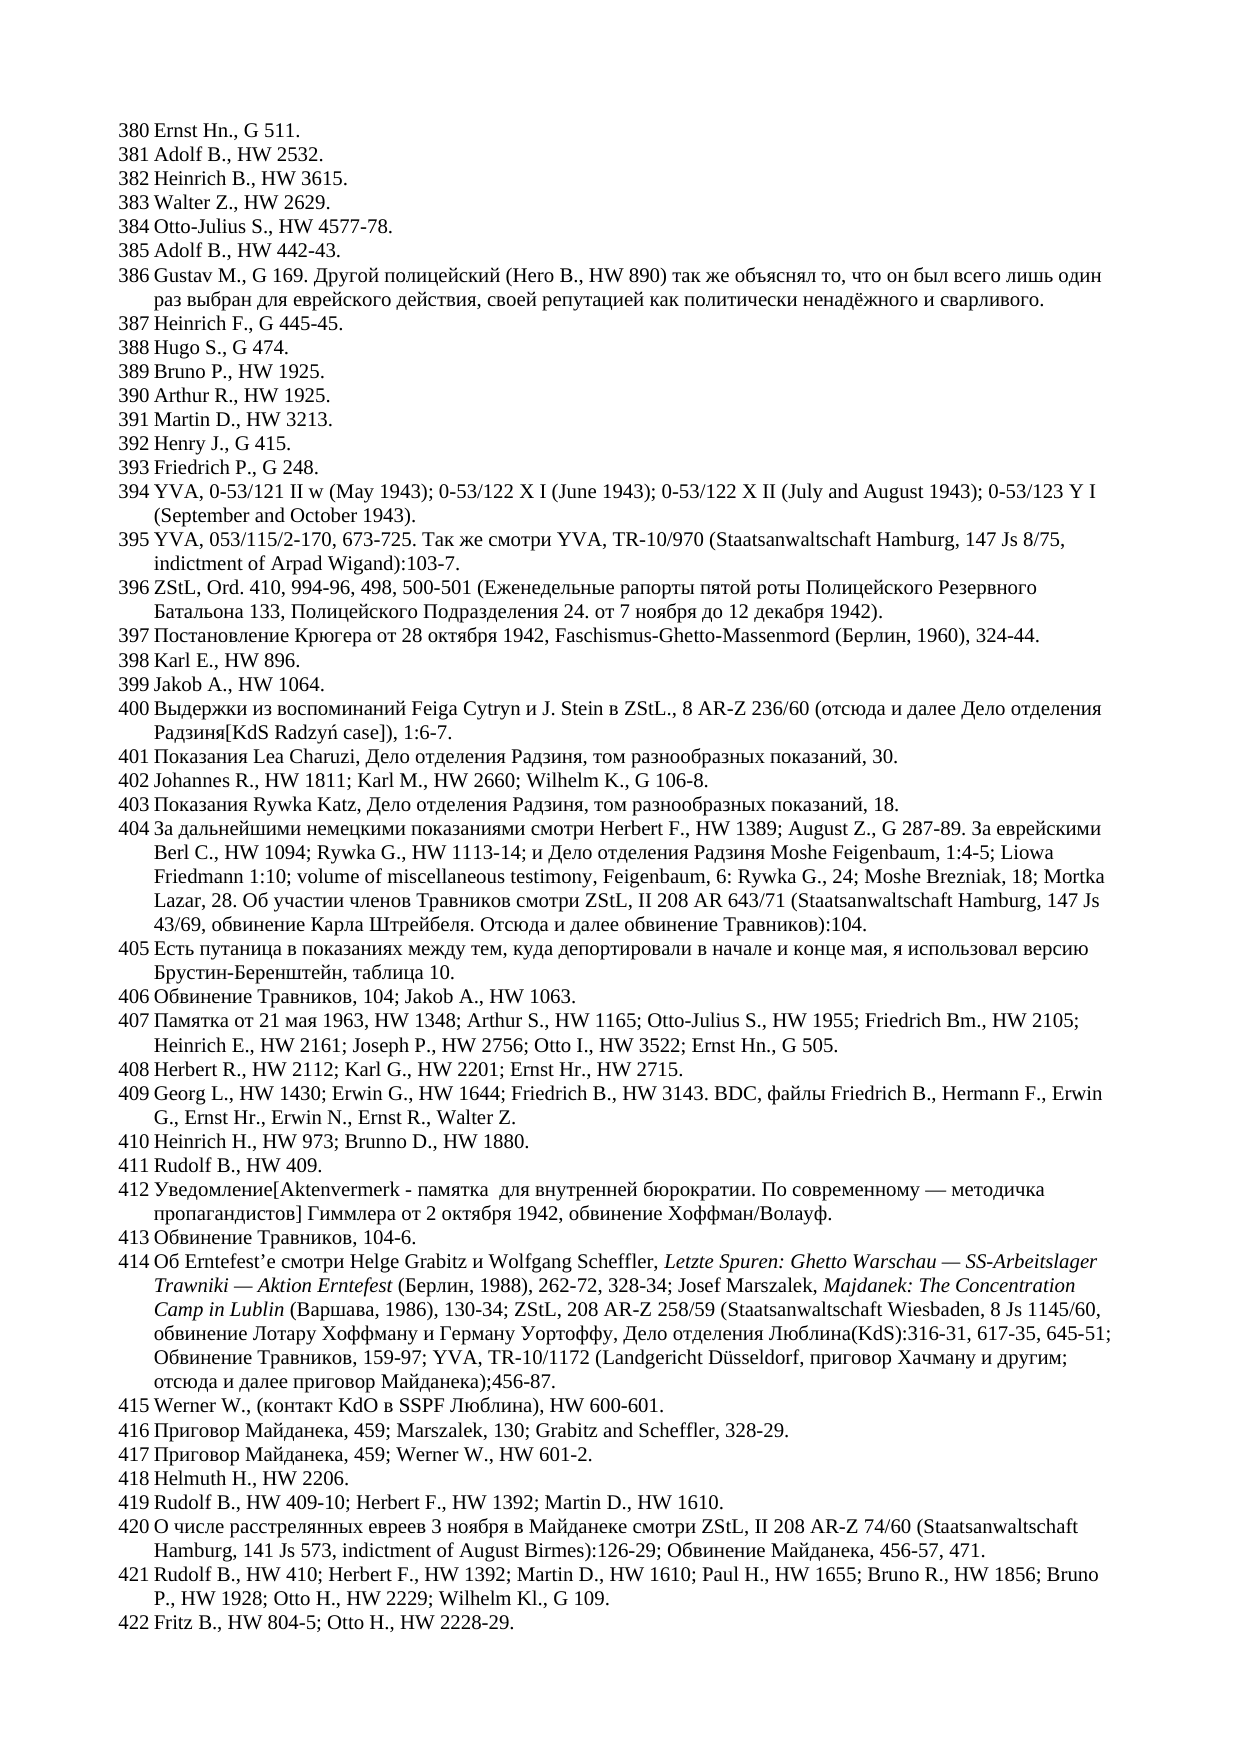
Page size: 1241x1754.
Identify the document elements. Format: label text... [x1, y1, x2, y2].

text Hugo S., G 474. [118, 335, 1122, 359]
text Rudolf B., HW 409-10; Herbert F., HW 1392; Martin D., HW 1610. [118, 1490, 1122, 1514]
text Уведомление[Aktenvermerk - памятка для внутренней бюрократии. По современному — методичка пропагандистов] Гиммлера от 2 октября 1942, обвинение Хоффман/Волауф. [118, 1177, 1122, 1225]
text Heinrich B., HW 3615. [118, 166, 1122, 190]
text Henry J., G 415. [118, 431, 1122, 455]
text Jakob A., HW 1064. [118, 672, 1122, 696]
text Walter Z., HW 2629. [118, 190, 1122, 214]
text Показания Lea Charuzi, Дело отделения Радзиня, том разнообразных показаний, 30. [118, 744, 1122, 768]
text Постановление Крюгера от 28 октября 1942, Faschismus-Ghetto-Massenmord (Берлин, 1960), 324-44. [118, 623, 1122, 647]
text Rudolf B., HW 409. [118, 1153, 1122, 1177]
text Heinrich H., HW 973; Brunno D., HW 1880. [118, 1129, 1122, 1153]
text Friedrich P., G 248. [118, 455, 1122, 479]
text Fritz B., HW 804-5; Otto H., HW 2228-29. [118, 1610, 1122, 1634]
text Памятка от 21 мая 1963, HW 1348; Arthur S., HW 1165; Otto-Julius S., HW 1955; Friedrich Bm., HW 2105; Heinrich E., HW 2161; Joseph P., HW 2756; Otto I., HW 3522; Ernst Hn., G 505. [118, 1008, 1122, 1057]
text ZStL, Ord. 410, 994-96, 498, 500-501 (Еженедельные рапорты пятой роты Полицейского Резервного Батальона 133, Полицейского Подразделения 24. от 7 ноября до 12 декабря 1942). [118, 575, 1122, 623]
text Adolf B., HW 2532. [118, 142, 1122, 166]
text Об Erntefest’е смотри Helge Grabitz и Wolfgang Scheffler, Letzte Spuren: Ghetto Warschau — SS-Arbeitslager Trawniki — Aktion Erntefest (Берлин, 1988), 262-72, 328-34; Josef Marszalek, Majdanek: The Concentration Camp in Lublin (Варшава, 1986), 130-34; ZStL, 208 AR-Z 258/59 (Staatsanwaltschaft Wiesbaden, 8 Js 1145/60, обвинение Лотару Хоффману и Герману Уортоффу, Дело отделения Люблина(KdS):316-31, 617-35, 645-51; Обвинение Травников, 159-97; YVA, TR-10/1172 (Landgericht Düsseldorf, приговор Хачману и другим; отсюда и далее приговор Майданека);456-87. [118, 1249, 1122, 1393]
text Otto-Julius S., HW 4577-78. [118, 214, 1122, 238]
text Herbert R., HW 2112; Karl G., HW 2201; Ernst Hr., HW 2715. [118, 1057, 1122, 1081]
text Обвинение Травников, 104-6. [118, 1225, 1122, 1249]
text Heinrich F., G 445-45. [118, 311, 1122, 335]
text Karl E., HW 896. [118, 647, 1122, 672]
text Werner W., (контакт KdO в SSPF Люблина), HW 600-601. [118, 1393, 1122, 1417]
text Arthur R., HW 1925. [118, 383, 1122, 407]
text Обвинение Травников, 104; Jakob A., HW 1063. [118, 984, 1122, 1008]
text Martin D., HW 3213. [118, 407, 1122, 431]
text О числе расстрелянных евреев 3 ноября в Майданеке смотри ZStL, II 208 AR-Z 74/60 (Staatsanwaltschaft Hamburg, 141 Js 573, indictment of August Birmes):126-29; Обвинение Майданека, 456-57, 471. [118, 1514, 1122, 1562]
text Rudolf B., HW 410; Herbert F., HW 1392; Martin D., HW 1610; Paul H., HW 1655; Bruno R., HW 1856; Bruno P., HW 1928; Otto H., HW 2229; Wilhelm Kl., G 109. [118, 1562, 1122, 1610]
text Ernst Hn., G 511. [118, 118, 1122, 142]
text YVA, 0-53/121 II w (May 1943); 0-53/122 X I (June 1943); 0-53/122 X II (July and August 1943); 0-53/123 Y I (September and October 1943). [118, 479, 1122, 527]
text Helmuth H., HW 2206. [118, 1466, 1122, 1490]
text Bruno P., HW 1925. [118, 359, 1122, 383]
text Georg L., HW 1430; Erwin G., HW 1644; Friedrich B., HW 3143. BDC, файлы Friedrich B., Hermann F., Erwin G., Ernst Hr., Erwin N., Ernst R., Walter Z. [118, 1081, 1122, 1129]
text Показания Rywka Katz, Дело отделения Радзиня, том разнообразных показаний, 18. [118, 792, 1122, 816]
text YVA, 053/115/2-170, 673-725. Так же смотри YVA, TR-10/970 (Staatsanwaltschaft Hamburg, 147 Js 8/75, indictment of Arpad Wigand):103-7. [118, 527, 1122, 575]
text Приговор Майданека, 459; Werner W., HW 601-2. [118, 1442, 1122, 1466]
text Приговор Майданека, 459; Marszalek, 130; Grabitz and Scheffler, 328-29. [118, 1417, 1122, 1442]
text Gustav M., G 169. Другой полицейский (Hero B., HW 890) так же объяснял то, что он был всего лишь один раз выбран для еврейского действия, своей репутацией как политически ненадёжного и сварливого. [118, 262, 1122, 311]
text За дальнейшими немецкими показаниями смотри Herbert F., HW 1389; August Z., G 287-89. За еврейскими Berl C., HW 1094; Rywka G., HW 1113-14; и Дело отделения Радзиня Moshe Feigenbaum, 1:4-5; Liowa Friedmann 1:10; volume of miscellaneous testimony, Feigenbaum, 6: Rywka G., 24; Moshe Brezniak, 18; Mortka Lazar, 28. Об участии членов Травников смотри ZStL, II 208 AR 643/71 (Staatsanwaltschaft Hamburg, 147 Js 43/69, обвинение Карла Штрейбеля. Отсюда и далее обвинение Травников):104. [118, 816, 1122, 936]
text Johannes R., HW 1811; Karl M., HW 2660; Wilhelm K., G 106-8. [118, 768, 1122, 792]
text Есть путаница в показаниях между тем, куда депортировали в начале и конце мая, я использовал версию Брустин-Беренштейн, таблица 10. [118, 936, 1122, 984]
text Выдержки из воспоминаний Feiga Cytryn и J. Stein в ZStL., 8 AR-Z 236/60 (отсюда и далее Дело отделения Радзиня[KdS Radzyń case]), 1:6-7. [118, 696, 1122, 744]
text Adolf B., HW 442-43. [118, 238, 1122, 262]
